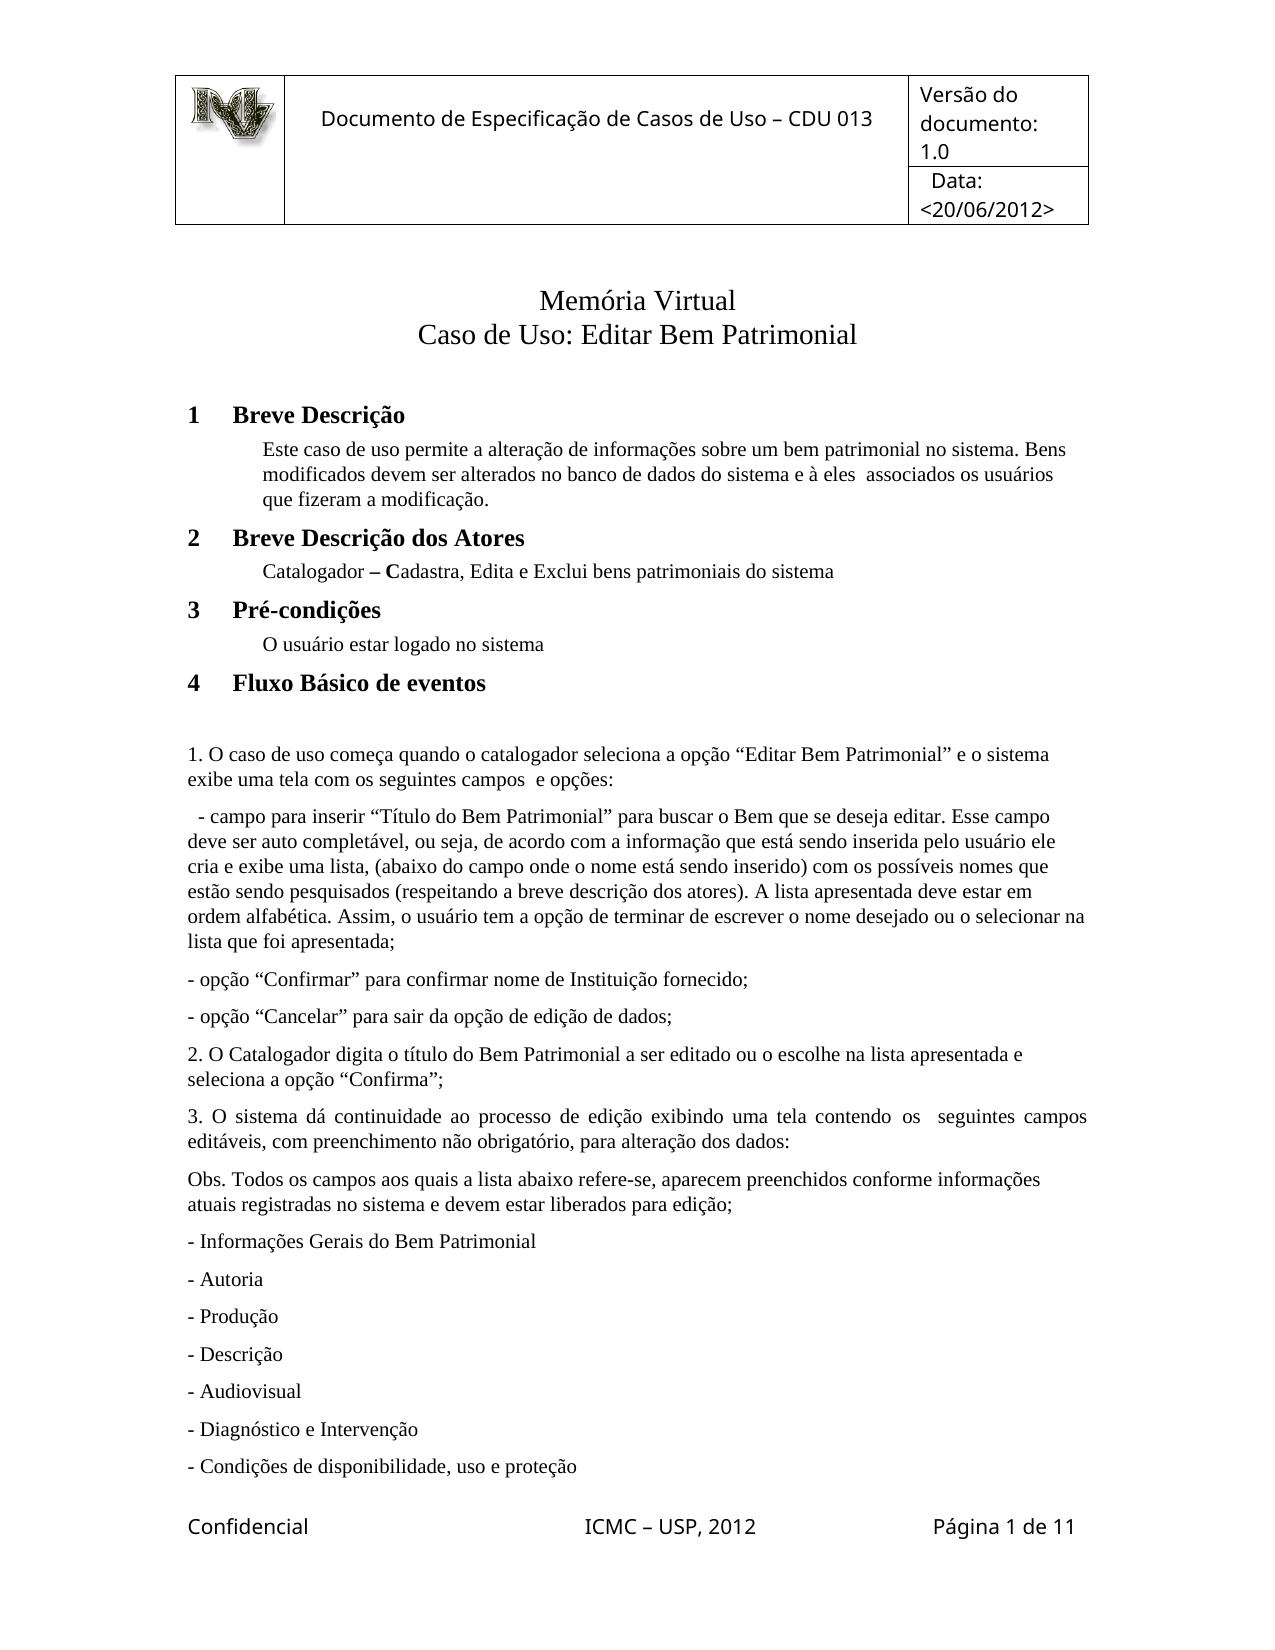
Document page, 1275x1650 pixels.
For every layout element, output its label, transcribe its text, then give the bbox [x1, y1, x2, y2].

picture [186, 76, 277, 151]
list - Autoria [187, 1266, 1087, 1291]
list - Produção [187, 1303, 1087, 1328]
list - Condições de disponibilidade, uso e proteção [187, 1453, 1087, 1478]
subtitle Fluxo Básico de eventos [187, 668, 1087, 697]
list 1. O caso de uso começa quando o catalogador seleciona a opção “Editar Bem Patrimonial” e o sistema exibe uma tela com os seguintes campos e opções: [187, 741, 1087, 791]
list Obs. Todos os campos aos quais a lista abaixo refere-se, aparecem preenchidos conforme informações atuais registradas no sistema e devem estar liberados para edição; [187, 1166, 1087, 1216]
title Memória Virtual Caso de Uso: Editar Bem Patrimonial [187, 283, 1087, 351]
list - campo para inserir “Título do Bem Patrimonial” para buscar o Bem que se deseja editar. Esse campo deve ser auto completável, ou seja, de acordo com a informação que está sendo inserida pelo usuário ele cria e exibe uma lista, (abaixo do campo onde o nome está sendo inserido) com os possíveis nomes que estão sendo pesquisados (respeitando a breve descrição dos atores). A lista apresentada deve estar em ordem alfabética. Assim, o usuário tem a opção de terminar de escrever o nome desejado ou o selecionar na lista que foi apresentada; [187, 803, 1087, 953]
subtitle Catalogador – Cadastra, Edita e Exclui bens patrimoniais do sistema [187, 558, 1087, 583]
list - Informações Gerais do Bem Patrimonial [187, 1228, 1087, 1253]
list - Descrição [187, 1341, 1087, 1366]
list 3. O sistema dá continuidade ao processo de edição exibindo uma tela contendo os seguintes campos editáveis, com preenchimento não obrigatório, para alteração dos dados: [187, 1103, 1087, 1153]
subtitle Breve Descrição dos Atores [187, 523, 1087, 552]
list 2. O Catalogador digita o título do Bem Patrimonial a ser editado ou o escolhe na lista apresentada e seleciona a opção “Confirma”; [187, 1041, 1087, 1091]
list - opção “Cancelar” para sair da opção de edição de dados; [187, 1003, 1087, 1028]
text Este caso de uso permite a alteração de informações sobre um bem patrimonial no sistema. Bens modificados devem ser alterados no banco de dados do sistema e à eles associados os usuários que fizeram a modificação. [262, 436, 1087, 511]
list - opção “Confirmar” para confirmar nome de Instituição fornecido; [187, 966, 1087, 991]
subtitle Pré-condições [187, 596, 1087, 624]
list - Audiovisual [187, 1378, 1087, 1403]
text O usuário estar logado no sistema [262, 631, 1087, 656]
subtitle Breve Descrição [187, 401, 1087, 429]
list - Diagnóstico e Intervenção [187, 1416, 1087, 1441]
